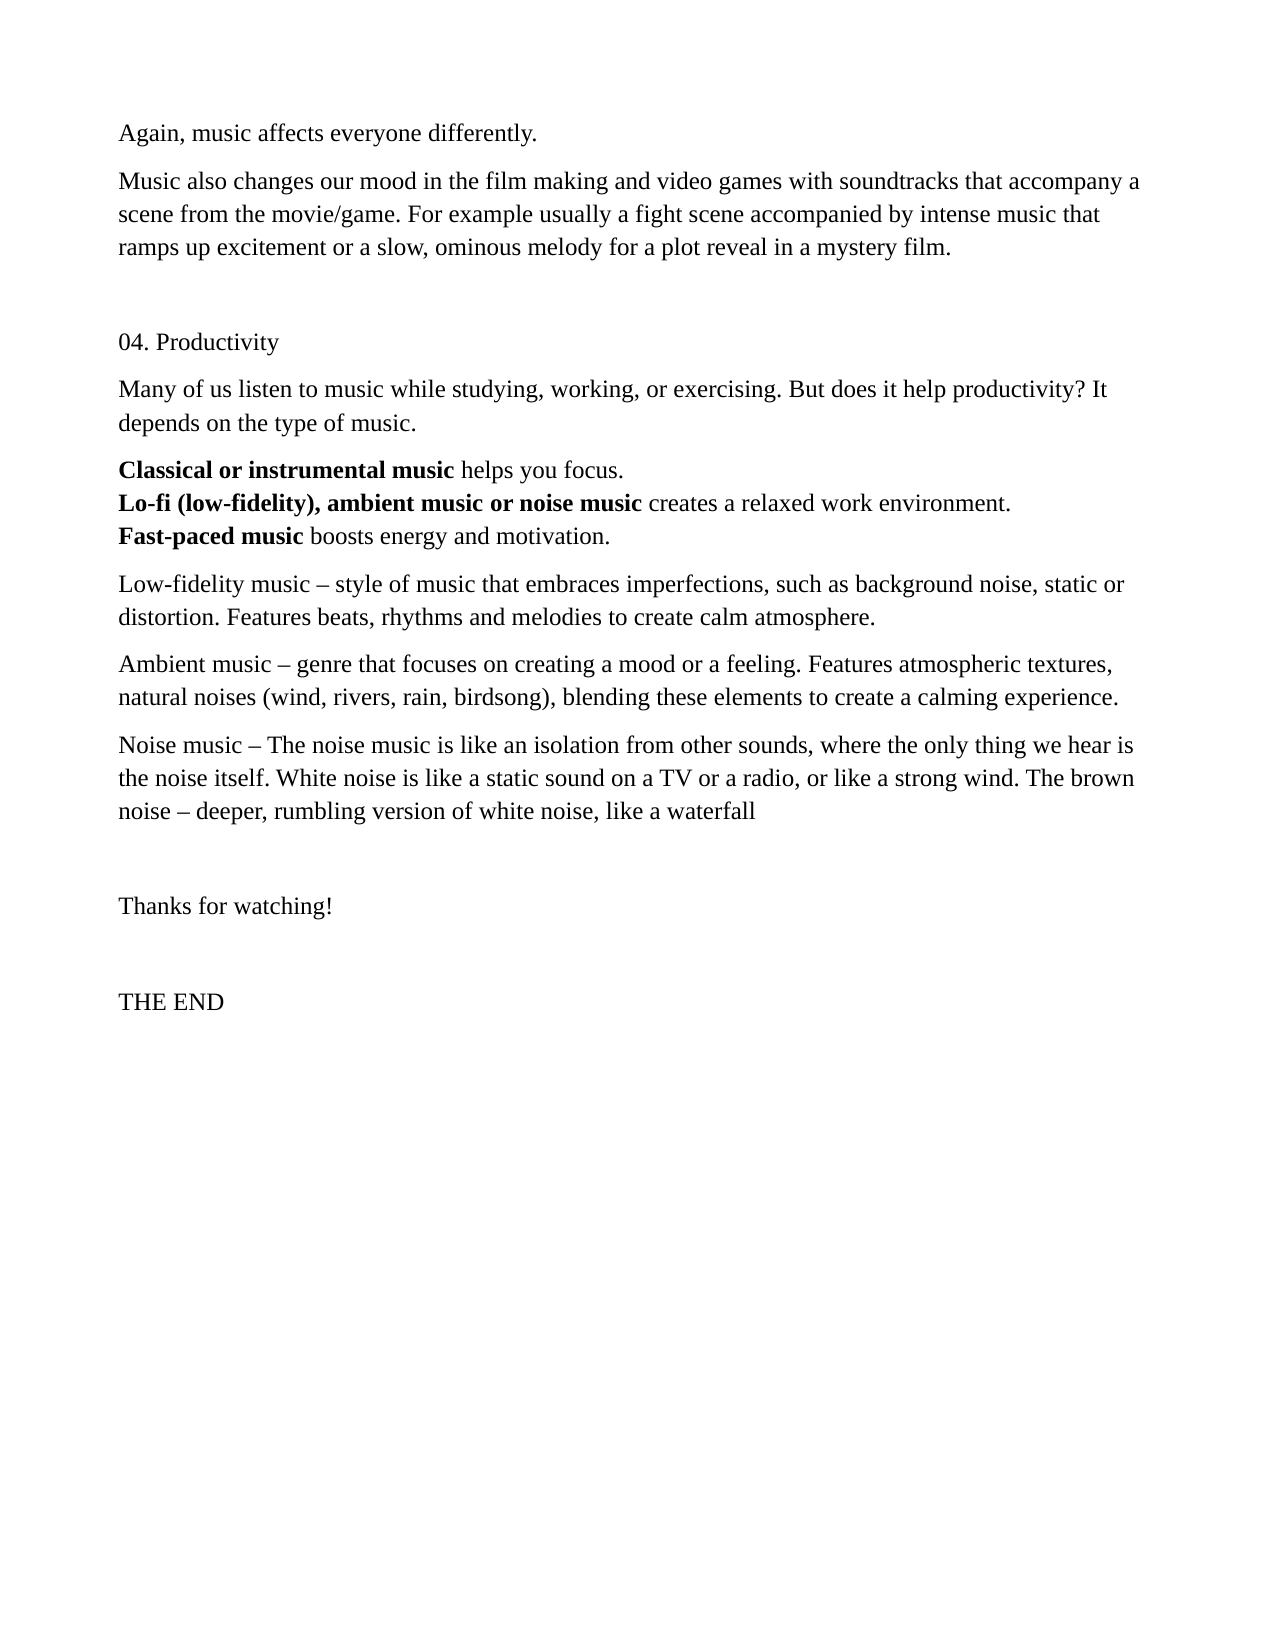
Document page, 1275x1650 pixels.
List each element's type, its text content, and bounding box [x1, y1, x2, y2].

text Music also changes our mood in the film making and video games with soundtracks that accompany a scene from the movie/game. For example usually a fight scene accompanied by intense music that ramps up excitement or a slow, ominous melody for a plot reveal in a mystery film. [118, 166, 1157, 261]
text Classical or instrumental music helps you focus. [118, 455, 1157, 484]
text Again, music affects everyone differently. [118, 118, 1157, 147]
text Thanks for watching! [118, 891, 1157, 920]
text THE END [118, 987, 1157, 1015]
text Noise music – The noise music is like an isolation from other sounds, where the only thing we hear is the noise itself. White noise is like a static sound on a TV or a radio, or like a strong wind. The brown noise – deeper, rumbling version of white noise, like a waterfall [118, 730, 1157, 825]
text 04. Productivity [118, 327, 1157, 356]
text Fast-paced music boosts energy and motivation. [118, 521, 1157, 550]
text Ambient music – genre that focuses on creating a mood or a feeling. Features atmospheric textures, natural noises (wind, rivers, rain, birdsong), blending these elements to create a calming experience. [118, 649, 1157, 711]
text Many of us listen to music while studying, working, or exercising. But does it help productivity? It depends on the type of music. [118, 374, 1157, 436]
text Lo-fi (low-fidelity), ambient music or noise music creates a relaxed work environment. [118, 488, 1157, 517]
text Low-fidelity music – style of music that embraces imperfections, such as background noise, static or distortion. Features beats, rhythms and melodies to create calm atmosphere. [118, 569, 1157, 631]
